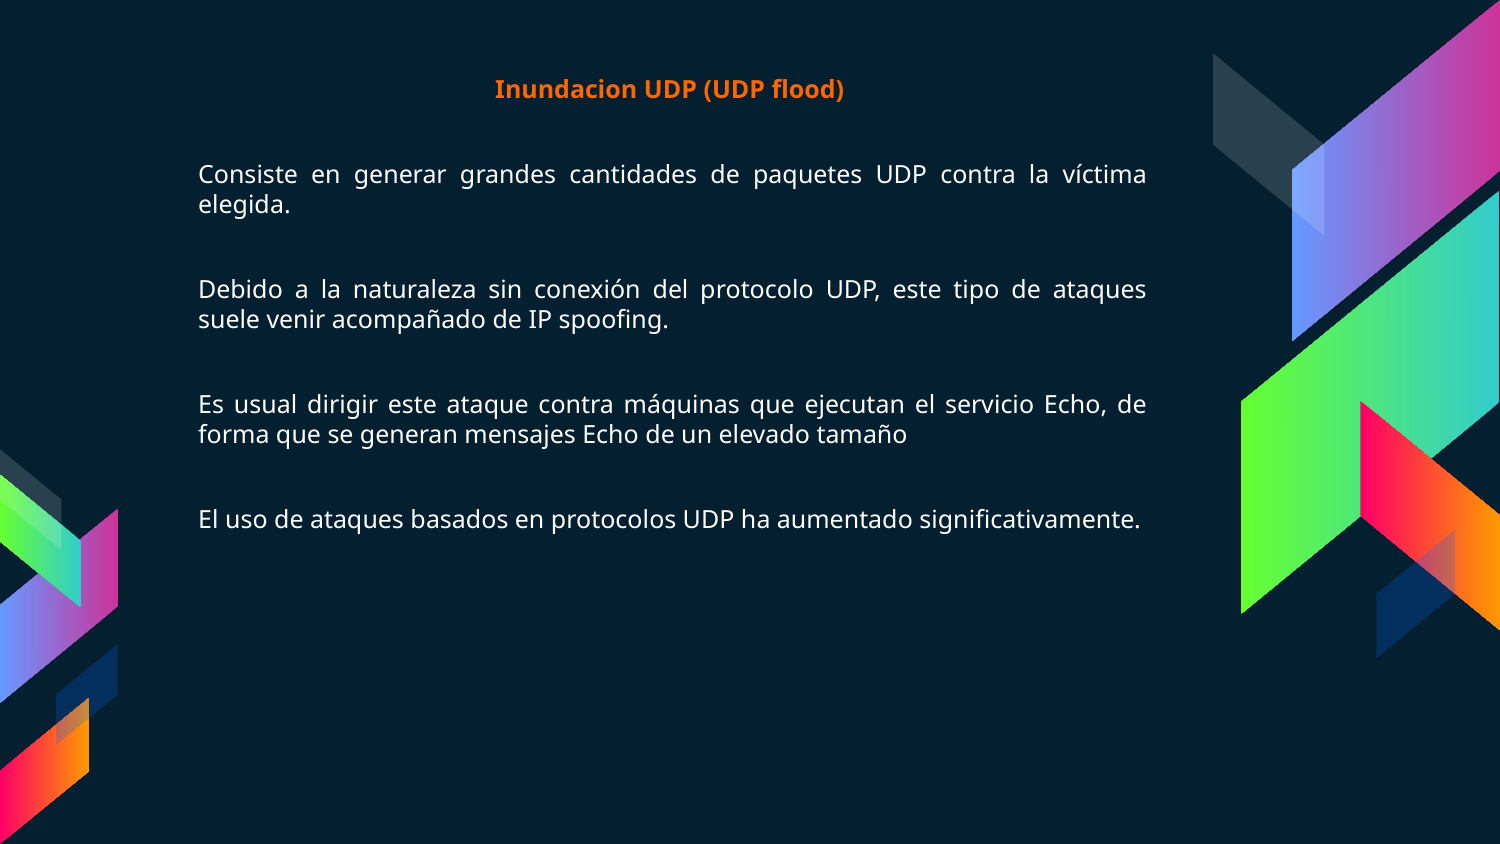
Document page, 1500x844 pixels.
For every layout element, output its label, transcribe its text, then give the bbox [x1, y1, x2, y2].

list Inundacion UDP (UDP flood) Consiste en generar grandes cantidades de paquetes UDP contra la víctima elegida. Debido a la naturaleza sin conexión del protocolo UDP, este tipo de ataques suele venir acompañado de IP spoofing. Es usual dirigir este ataque contra máquinas que ejecutan el servicio Echo, de forma que se generan mensajes Echo de un elevado tamaño El uso de ataques basados en protocolos UDP ha aumentado significativamente. [183, 59, 1164, 506]
